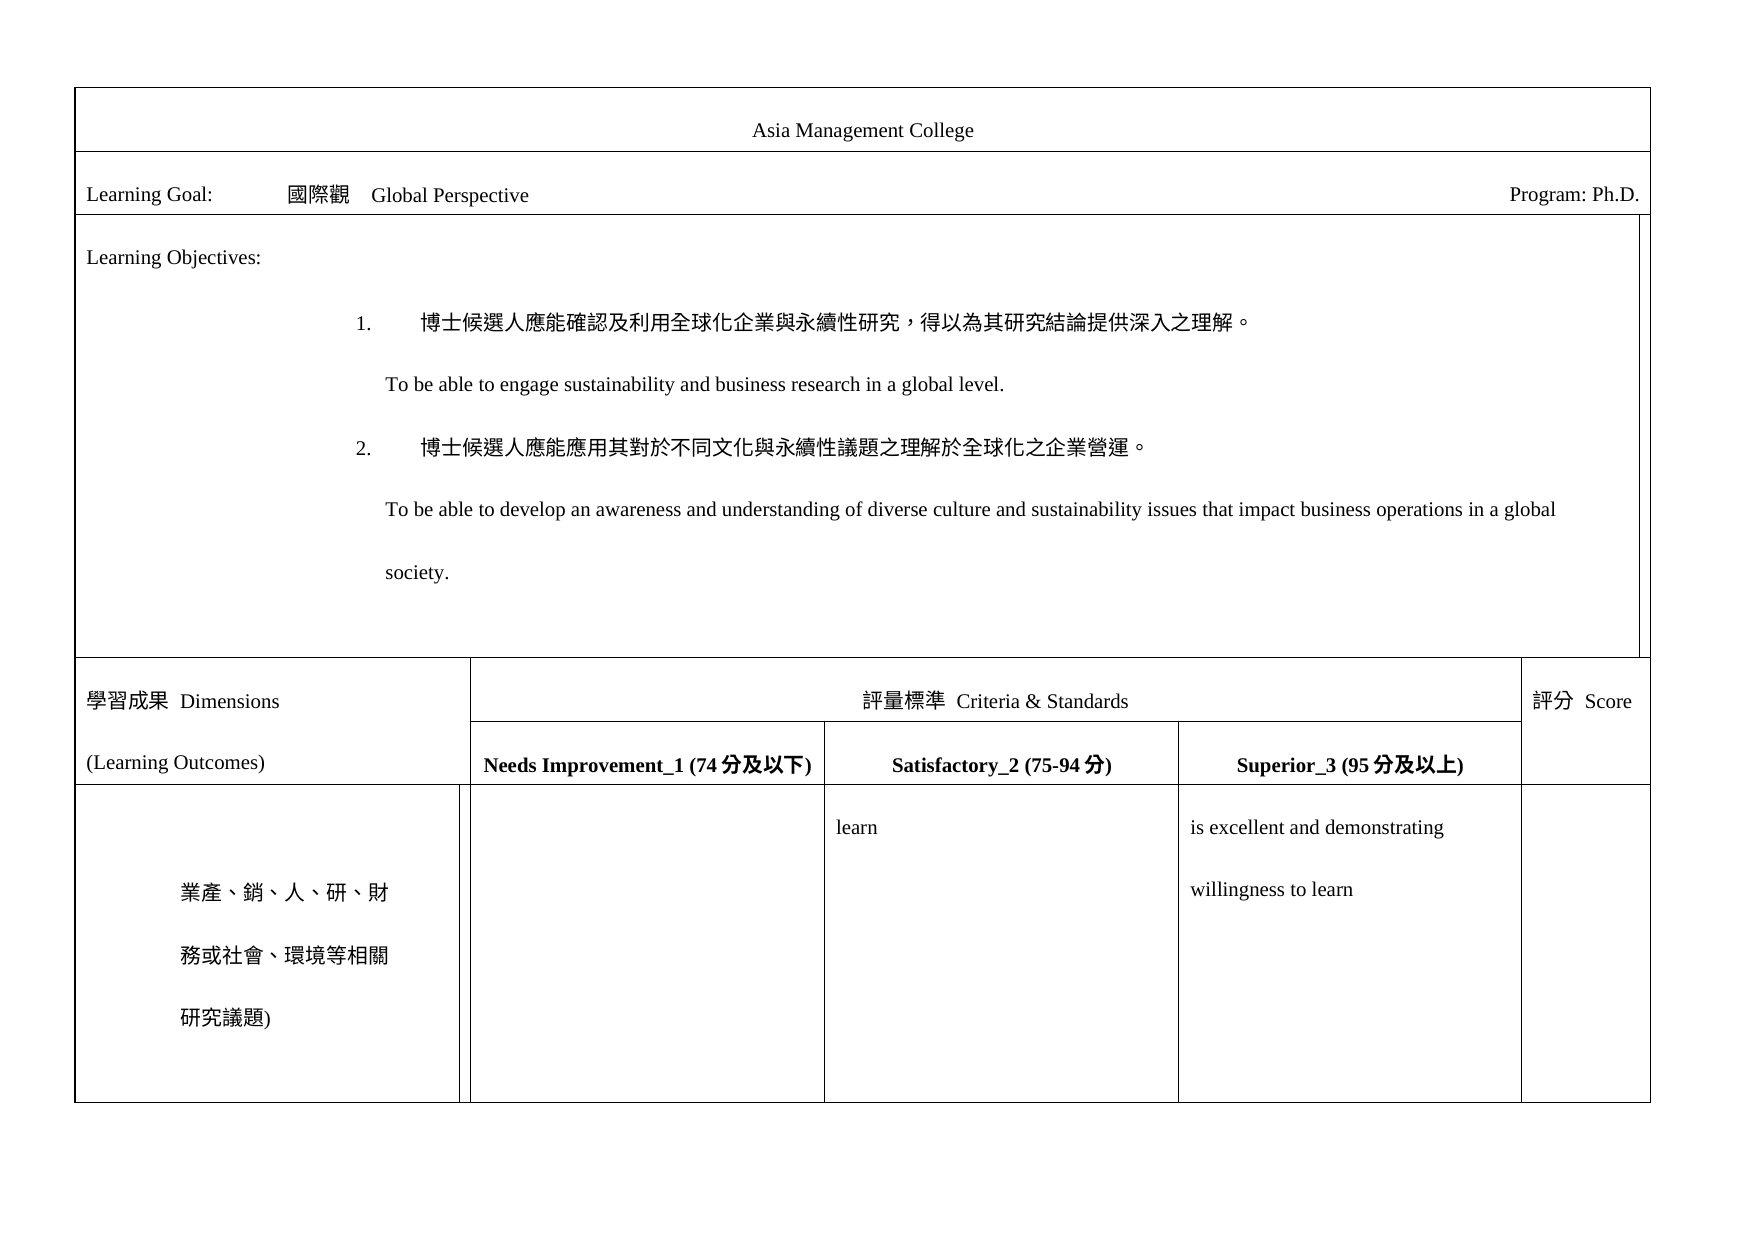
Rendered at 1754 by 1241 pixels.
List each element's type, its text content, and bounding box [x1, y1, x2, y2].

table_cell [1522, 785, 1650, 1102]
table_header Asia Management College [76, 88, 1650, 151]
table_cell Learning Objectives: [76, 215, 276, 657]
table_cell 國際觀 Global Perspective [276, 152, 1389, 214]
table_cell Program: Ph.D. [1389, 152, 1650, 214]
table_cell 業產、銷、人、研、財務或社會、環境等相關研究議題) [76, 785, 459, 1102]
table_cell is excellent and demonstrating willingness to learn [1179, 785, 1521, 1102]
table_cell learn [825, 785, 1178, 1102]
table_cell 學習成果 Dimensions (Learning Outcomes) [76, 658, 470, 784]
table_cell 評量標準 Criteria & Standards [471, 658, 1521, 721]
table_cell 評分 Score [1522, 658, 1650, 784]
table_cell 博士候選人應能確認及利用全球化企業與永續性研究，得以為其研究結論提供深入之理解。 To be able to engage sustainability and business research in a global level. 博士候選人應能應用其對於不同文化與永續性議題之理解於全球化之企業營運。 To be able to develop an awareness and understanding of diverse culture and sustainability issues that impact business operations in a global society. [276, 215, 1639, 657]
table_cell [471, 785, 824, 1102]
table_cell Superior_3 (95分及以上) [1179, 722, 1521, 784]
table_cell Satisfactory_2 (75-94分) [825, 722, 1178, 784]
table_cell Needs Improvement_1 (74分及以下) [471, 722, 824, 784]
table_cell Learning Goal: [76, 152, 276, 214]
